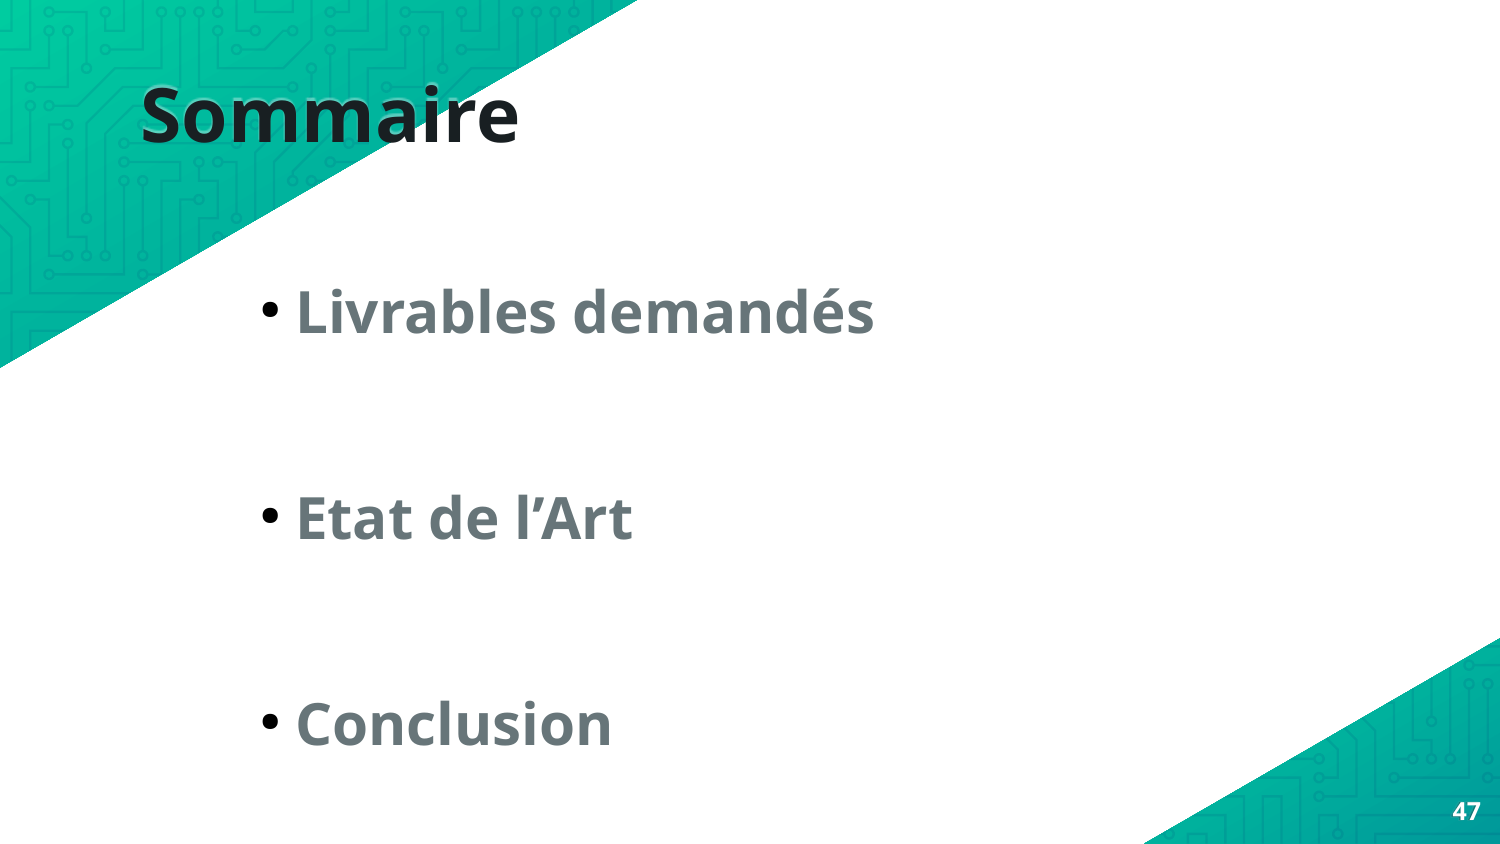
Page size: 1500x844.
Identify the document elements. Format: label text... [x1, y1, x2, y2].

title Sommaire [140, 78, 1360, 160]
list Livrables demandés Etat de l’Art Conclusion [259, 259, 1371, 697]
slide_number [1391, 779, 1482, 844]
